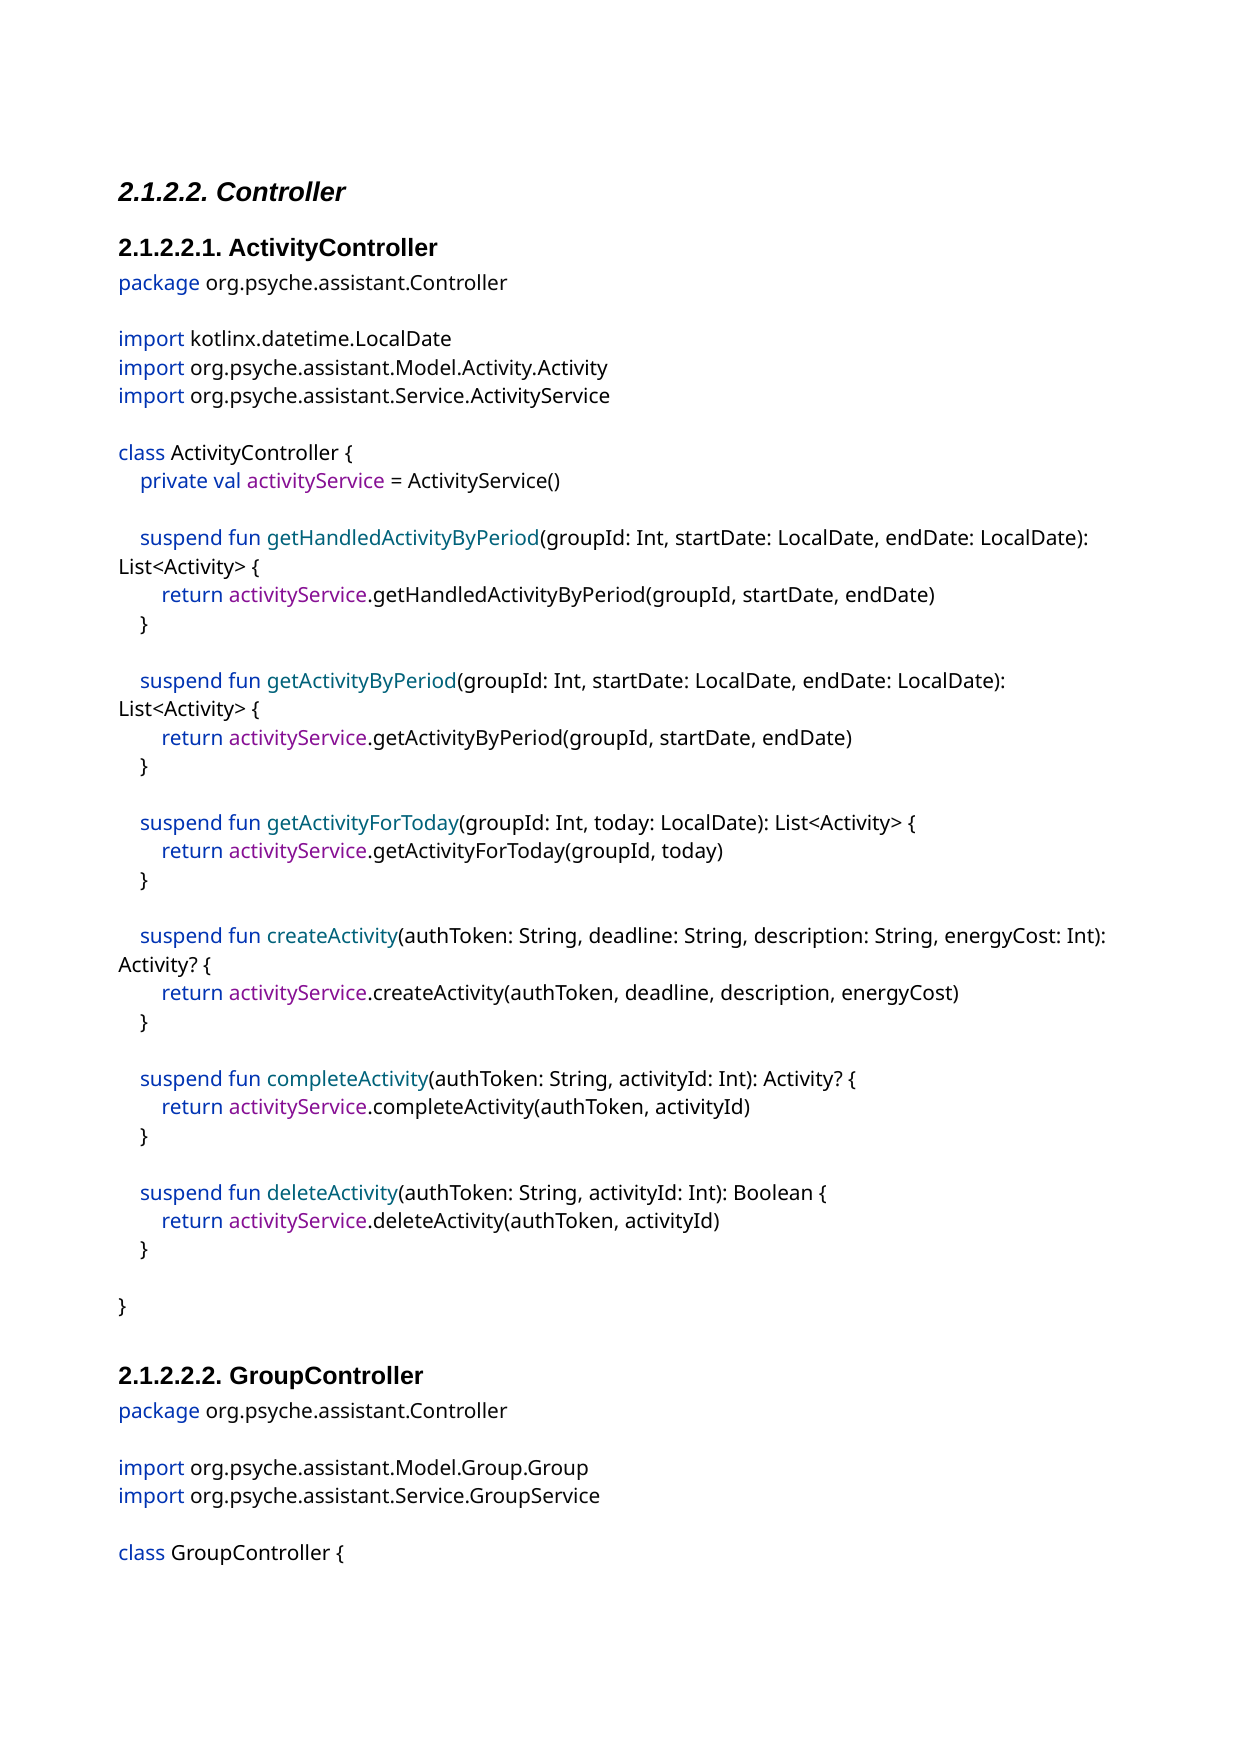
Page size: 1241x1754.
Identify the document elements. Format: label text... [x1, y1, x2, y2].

text package org.psyche.assistant.Controller import kotlinx.datetime.LocalDate import org.psyche.assistant.Model.Activity.Activity import org.psyche.assistant.Service.ActivityService class ActivityController { private val activityService = ActivityService() suspend fun getHandledActivityByPeriod(groupId: Int, startDate: LocalDate, endDate: LocalDate): List<Activity> { return activityService.getHandledActivityByPeriod(groupId, startDate, endDate) } suspend fun getActivityByPeriod(groupId: Int, startDate: LocalDate, endDate: LocalDate): List<Activity> { return activityService.getActivityByPeriod(groupId, startDate, endDate) } suspend fun getActivityForToday(groupId: Int, today: LocalDate): List<Activity> { return activityService.getActivityForToday(groupId, today) } suspend fun createActivity(authToken: String, deadline: String, description: String, energyCost: Int): Activity? { return activityService.createActivity(authToken, deadline, description, energyCost) } suspend fun completeActivity(authToken: String, activityId: Int): Activity? { return activityService.completeActivity(authToken, activityId) } suspend fun deleteActivity(authToken: String, activityId: Int): Boolean { return activityService.deleteActivity(authToken, activityId) } } [118, 268, 1122, 1320]
subtitle 2.1.2.2.1. ActivityController [118, 233, 1122, 261]
subtitle 2.1.2.2.2. GroupController [118, 1361, 1122, 1390]
text package org.psyche.assistant.Controller import org.psyche.assistant.Model.Group.Group import org.psyche.assistant.Service.GroupService class GroupController { [118, 1396, 1122, 1567]
subtitle 2.1.2.2. Controller [118, 176, 1122, 208]
